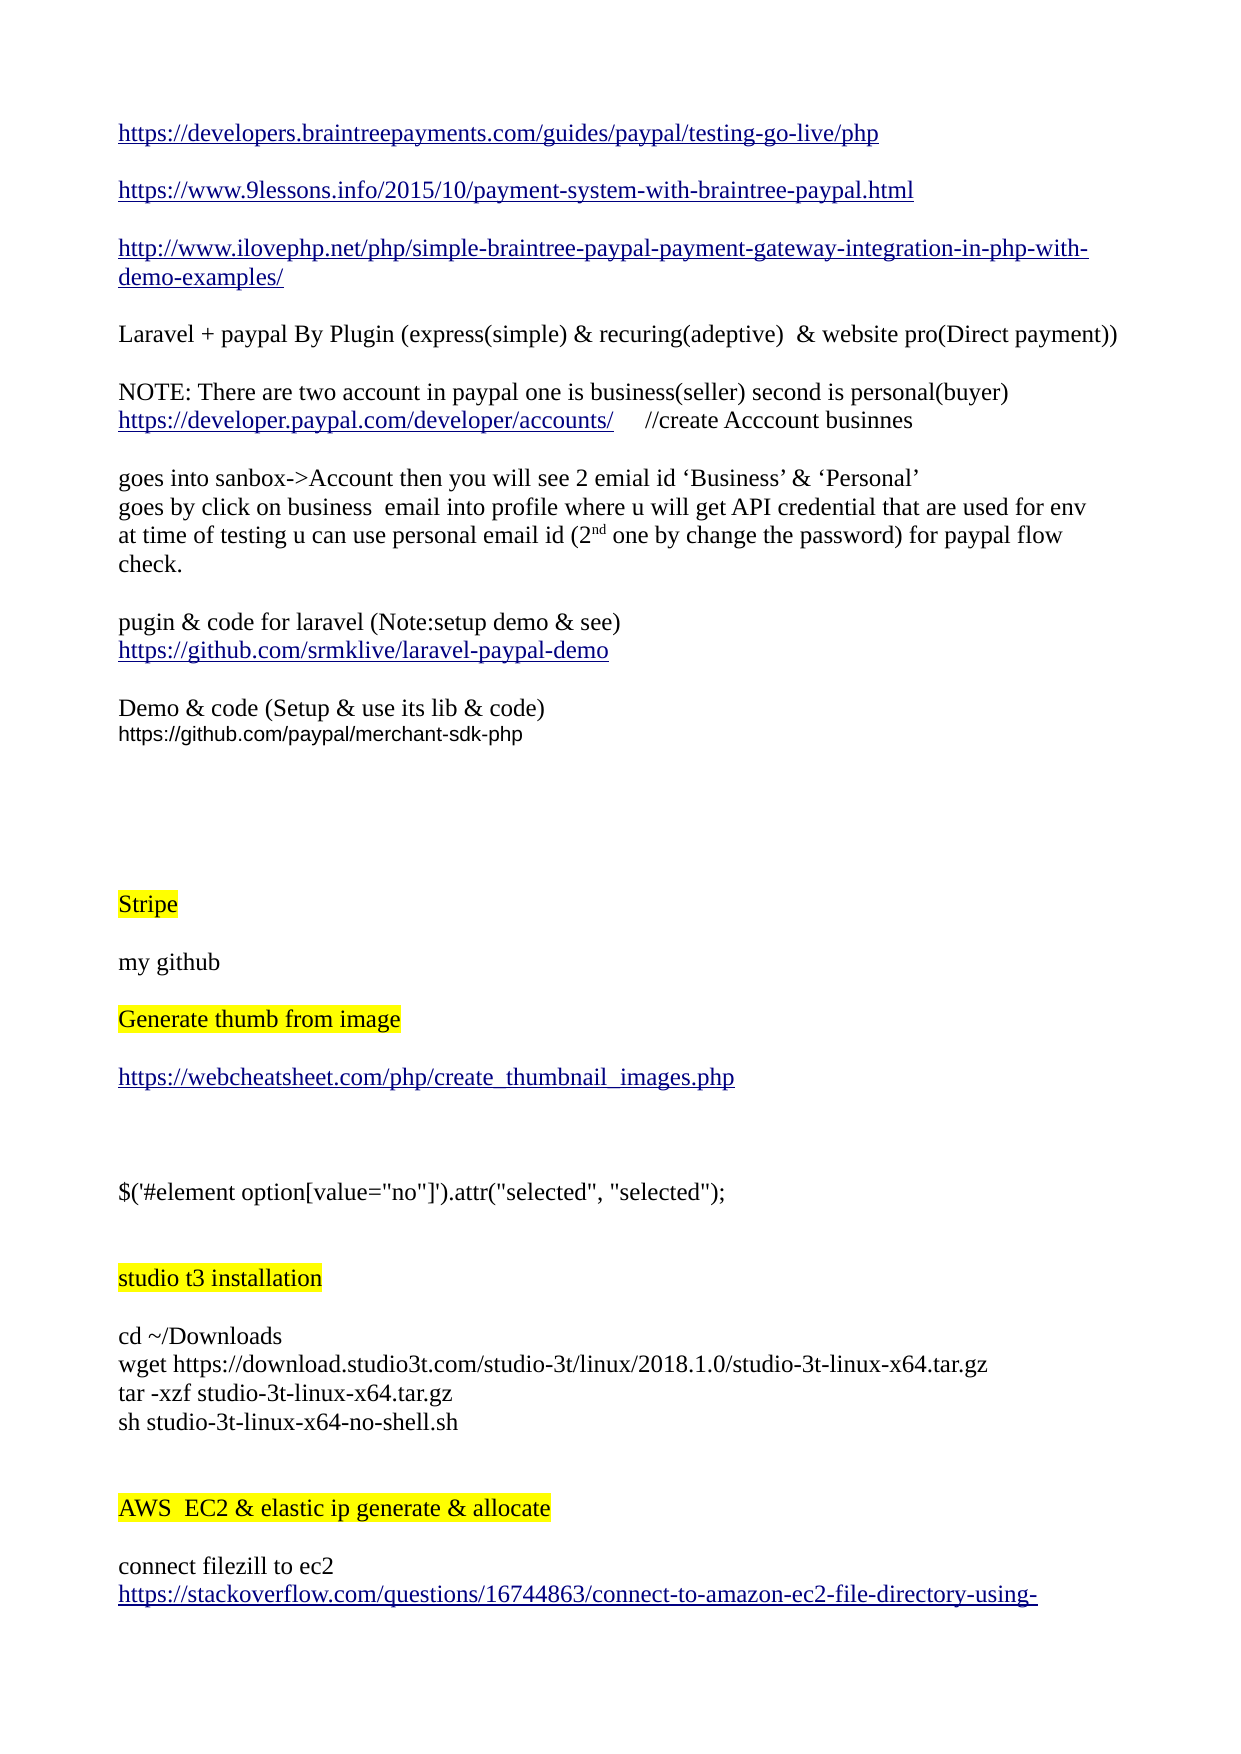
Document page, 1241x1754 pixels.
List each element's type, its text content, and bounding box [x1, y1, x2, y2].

text NOTE: There are two account in paypal one is business(seller) second is personal(buyer) [118, 377, 1122, 406]
text goes into sanbox->Account then you will see 2 emial id ‘Business’ & ‘Personal’ [118, 463, 1122, 492]
text my github [118, 947, 1122, 976]
text AWS EC2 & elastic ip generate & allocate [118, 1493, 1122, 1522]
text tar -xzf studio-3t-linux-x64.tar.gz [118, 1378, 1122, 1407]
text Generate thumb from image [118, 1004, 1122, 1033]
text cd ~/Downloads [118, 1321, 1122, 1349]
text https://webcheatsheet.com/php/create_thumbnail_images.php [118, 1062, 1122, 1091]
text Laravel + paypal By Plugin (express(simple) & recuring(adeptive) & website pro(Direct payment)) [118, 319, 1122, 348]
text https://developer.paypal.com/developer/accounts/ //create Acccount businnes [118, 406, 1122, 434]
text $('#element option[value="no"]').attr("selected", "selected"); [118, 1177, 1122, 1206]
text https://github.com/srmklive/laravel-paypal-demo [118, 636, 1122, 664]
text goes by click on business email into profile where u will get API credential that are used for env [118, 492, 1122, 521]
text sh studio-3t-linux-x64-no-shell.sh [118, 1407, 1122, 1436]
text wget https://download.studio3t.com/studio-3t/linux/2018.1.0/studio-3t-linux-x64.tar.gz [118, 1349, 1122, 1378]
text Stripe [118, 889, 1122, 918]
text https://stackoverflow.com/questions/16744863/connect-to-amazon-ec2-file-directory-using- [118, 1579, 1122, 1608]
text pugin & code for laravel (Note:setup demo & see) [118, 607, 1122, 636]
text https://github.com/paypal/merchant-sdk-php [118, 722, 1122, 746]
text at time of testing u can use personal email id (2nd one by change the password) for paypal flow check. [118, 521, 1122, 578]
text connect filezill to ec2 [118, 1551, 1122, 1579]
text https://www.9lessons.info/2015/10/payment-system-with-braintree-paypal.html [118, 176, 1122, 204]
text Demo & code (Setup & use its lib & code) [118, 693, 1122, 722]
text studio t3 installation [118, 1263, 1122, 1292]
text http://www.ilovephp.net/php/simple-braintree-paypal-payment-gateway-integration-in-php-with-demo-examples/ [118, 233, 1122, 291]
text https://developers.braintreepayments.com/guides/paypal/testing-go-live/php [118, 118, 1122, 147]
